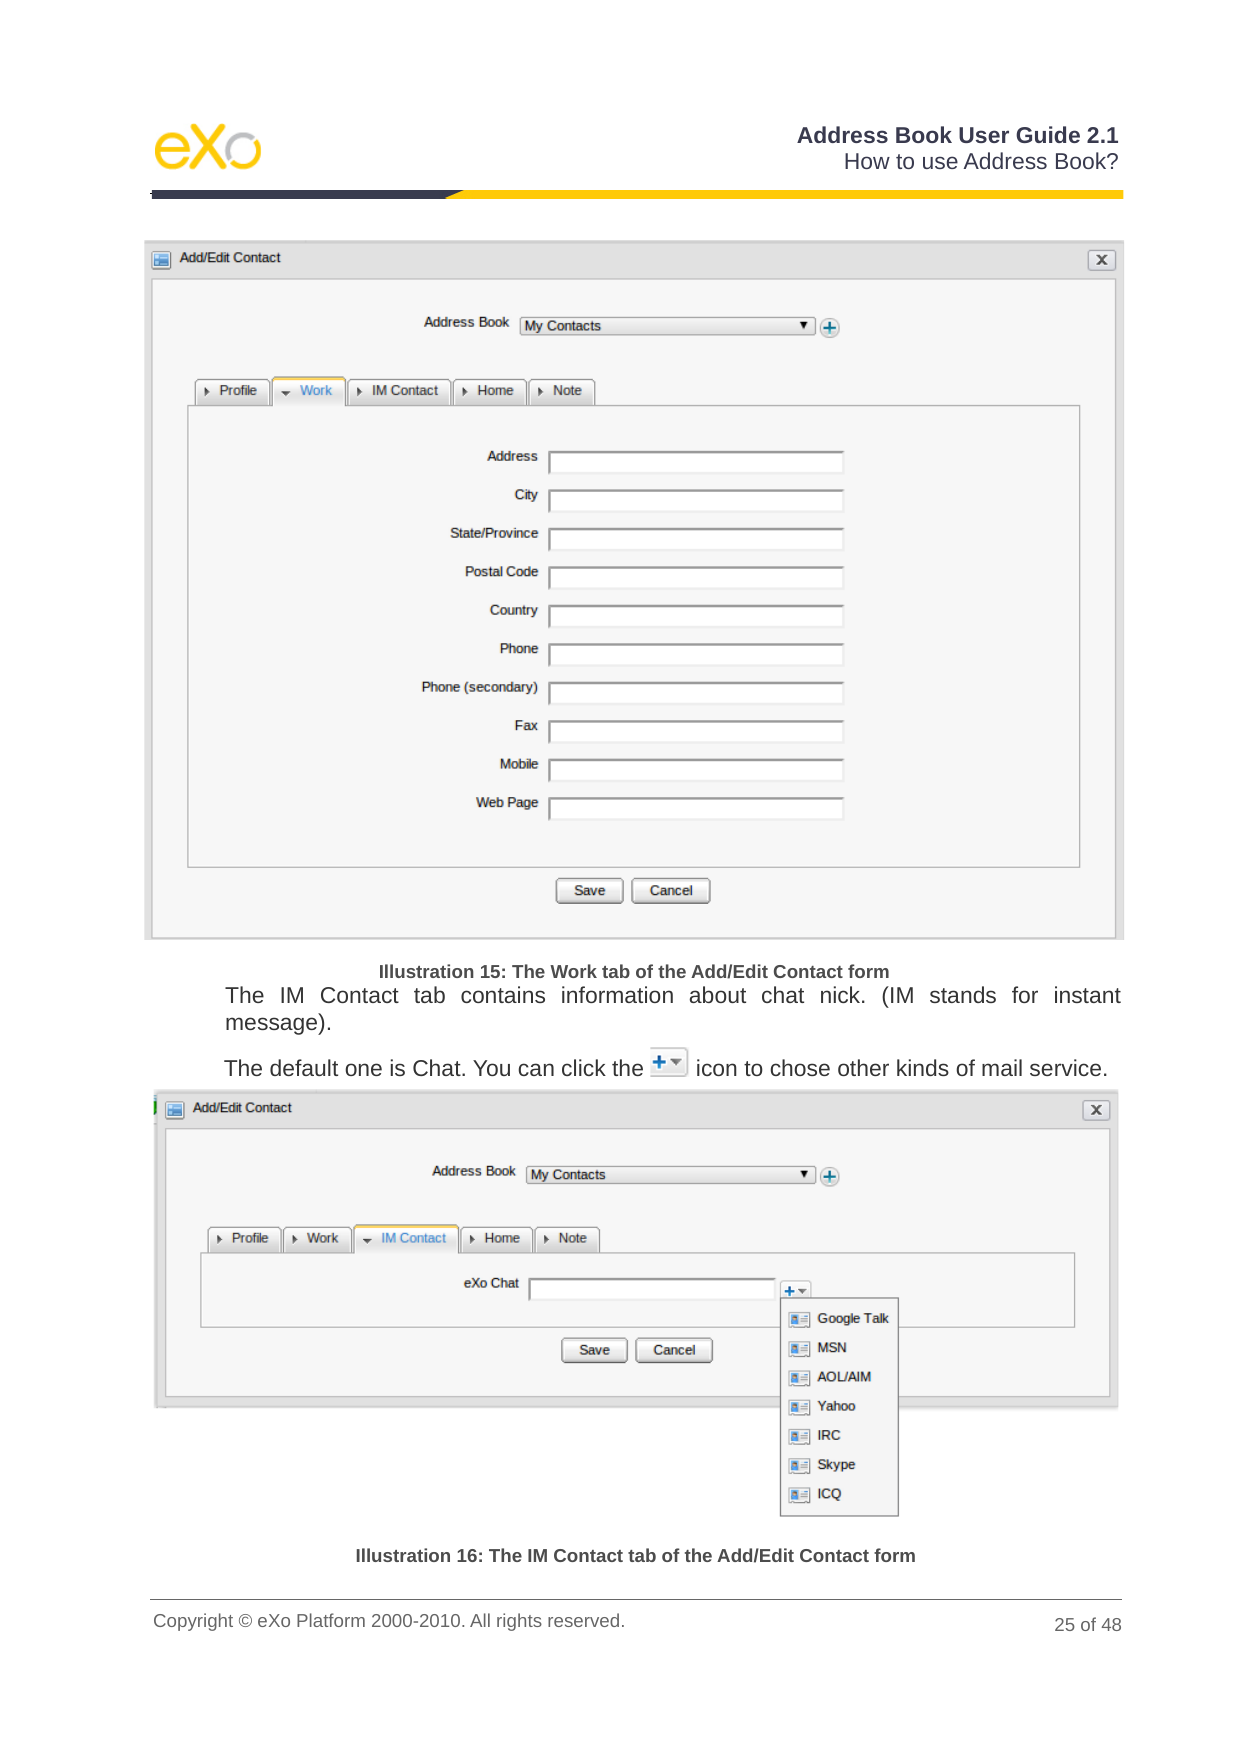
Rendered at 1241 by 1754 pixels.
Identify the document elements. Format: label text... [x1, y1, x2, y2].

picture [155, 123, 262, 170]
picture [144, 240, 1125, 940]
list [187, 223, 1122, 240]
list The IM Contact tab contains information about chat nick. (IM stands for instant message). [187, 982, 1122, 1035]
list Illustration 15: The Work tab of the Add/Edit Contact form [144, 940, 1124, 982]
list Illustration 16: The IM Contact tab of the Add/Edit Contact form [153, 1524, 1118, 1567]
list The default one is Chat. You can click the icon to chose other kinds of mail service. [186, 1047, 1122, 1082]
picture [650, 1047, 690, 1077]
picture [153, 1089, 1119, 1524]
picture [151, 190, 1124, 199]
